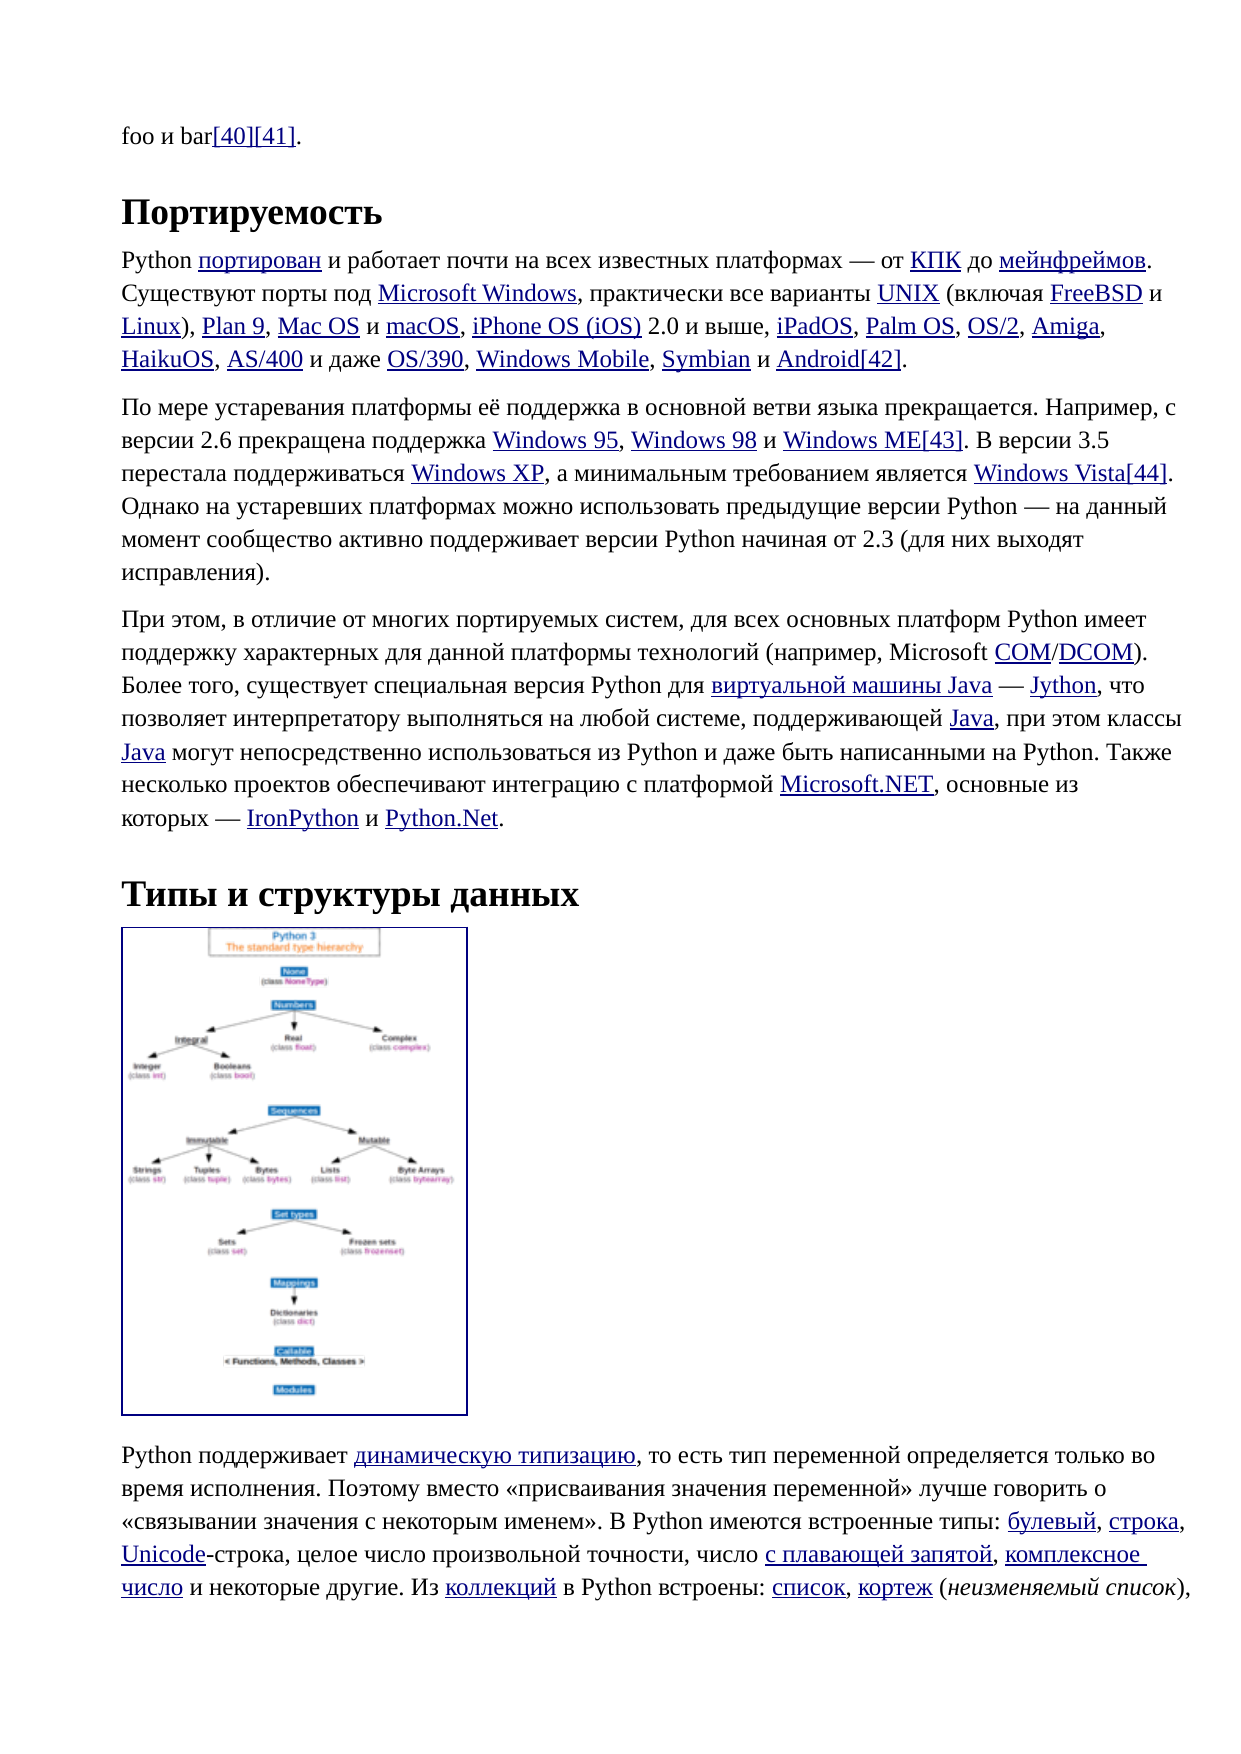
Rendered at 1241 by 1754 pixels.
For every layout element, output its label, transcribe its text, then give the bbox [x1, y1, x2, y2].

table_header foo и bar[40][41]. Портируемость Python портирован и работает почти на всех известных платформах — от КПК до мейнфреймов. Существуют порты под Microsoft Windows, практически все варианты UNIX (включая FreeBSD и Linux), Plan 9, Mac OS и macOS, iPhone OS (iOS) 2.0 и выше, iPadOS, Palm OS, OS/2, Amiga, HaikuOS, AS/400 и даже OS/390, Windows Mobile, Symbian и Android[42]. По мере устаревания платформы её поддержка в основной ветви языка прекращается. Например, с версии 2.6 прекращена поддержка Windows 95, Windows 98 и Windows ME[43]. В версии 3.5 перестала поддерживаться Windows XP, а минимальным требованием является Windows Vista[44]. Однако на устаревших платформах можно использовать предыдущие версии Python — на данный момент сообщество активно поддерживает версии Python начиная от 2.3 (для них выходят исправления). При этом, в отличие от многих портируемых систем, для всех основных платформ Python имеет поддержку характерных для данной платформы технологий (например, Microsoft COM/DCOM). Более того, существует специальная версия Python для виртуальной машины Java — Jython, что позволяет интерпретатору выполняться на любой системе, поддерживающей Java, при этом классы Java могут непосредственно использоваться из Python и даже быть написанными на Python. Также несколько проектов обеспечивают интеграцию с платформой Microsoft.NET, основные из которых — IronPython и Python.Net. Типы и структуры данных Python поддерживает динамическую типизацию, то есть тип переменной определяется только во время исполнения. Поэтому вместо «присваивания значения переменной» лучше говорить о «связывании значения с некоторым именем». В Python имеются встроенные типы: булевый, строка, Unicode-строка, целое число произвольной точности, число с плавающей запятой, комплексное число и некоторые другие. Из коллекций в Python встроены: список, кортеж (неизменяемый список), [118, 118, 1199, 1604]
picture [123, 928, 466, 1414]
